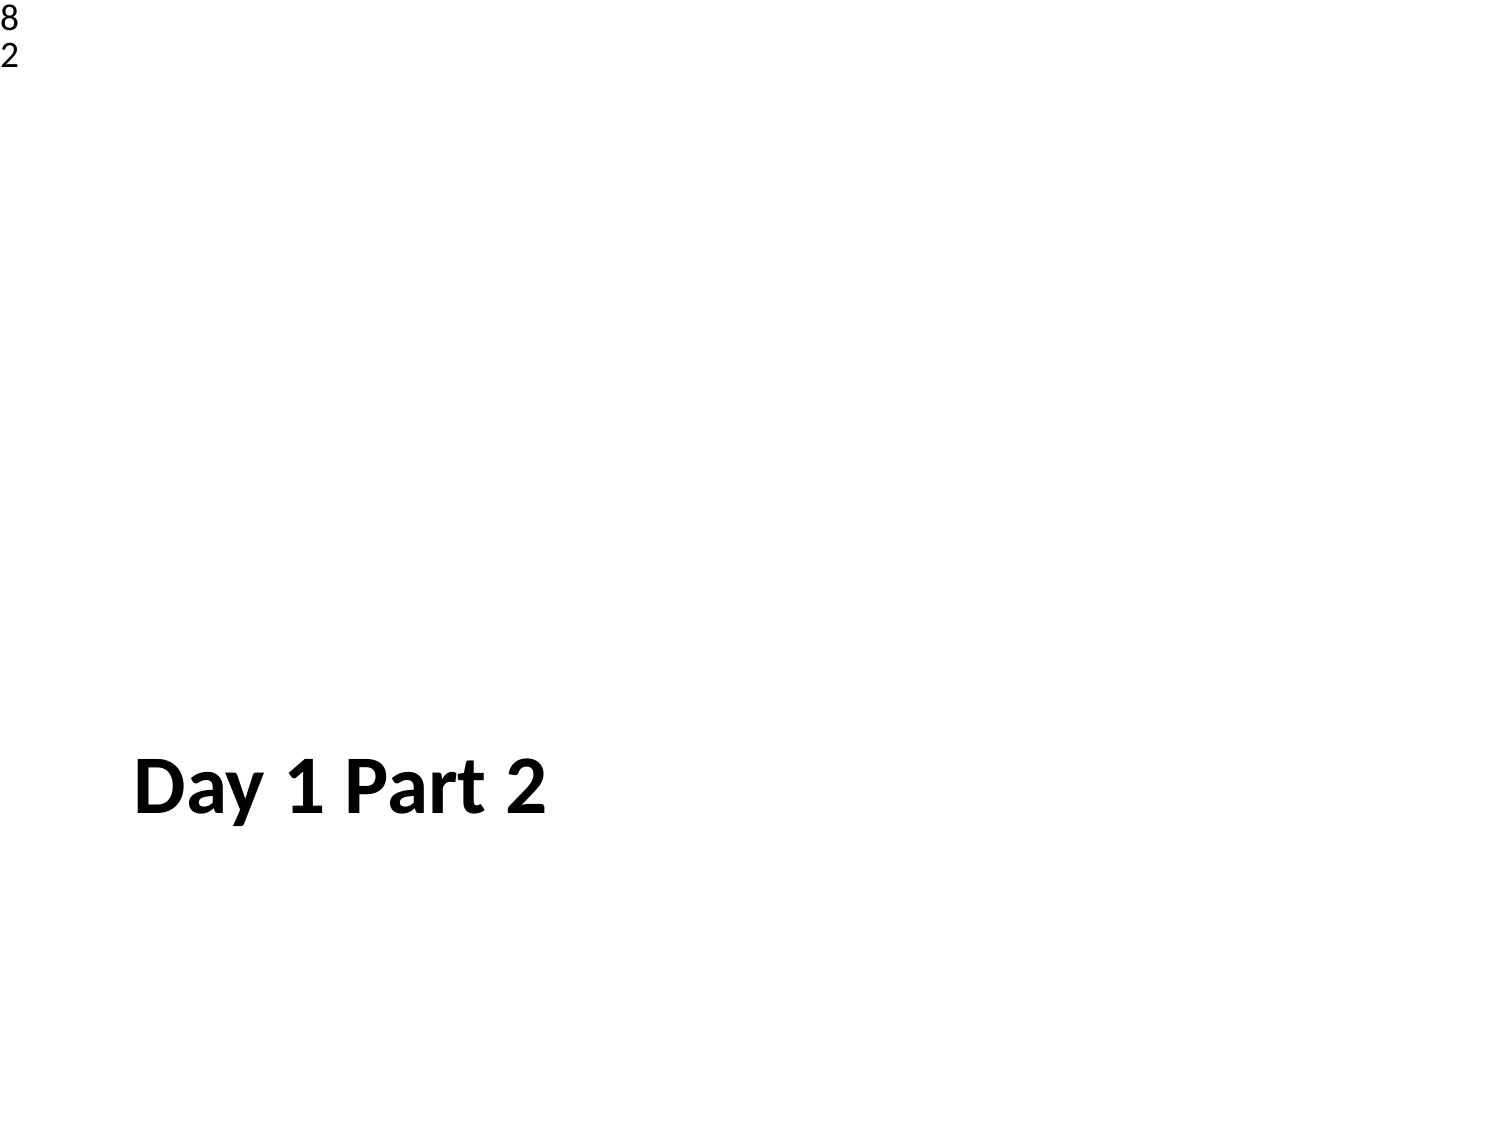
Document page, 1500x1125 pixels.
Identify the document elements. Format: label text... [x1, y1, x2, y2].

title Day 1 Part 2 [118, 722, 1394, 947]
